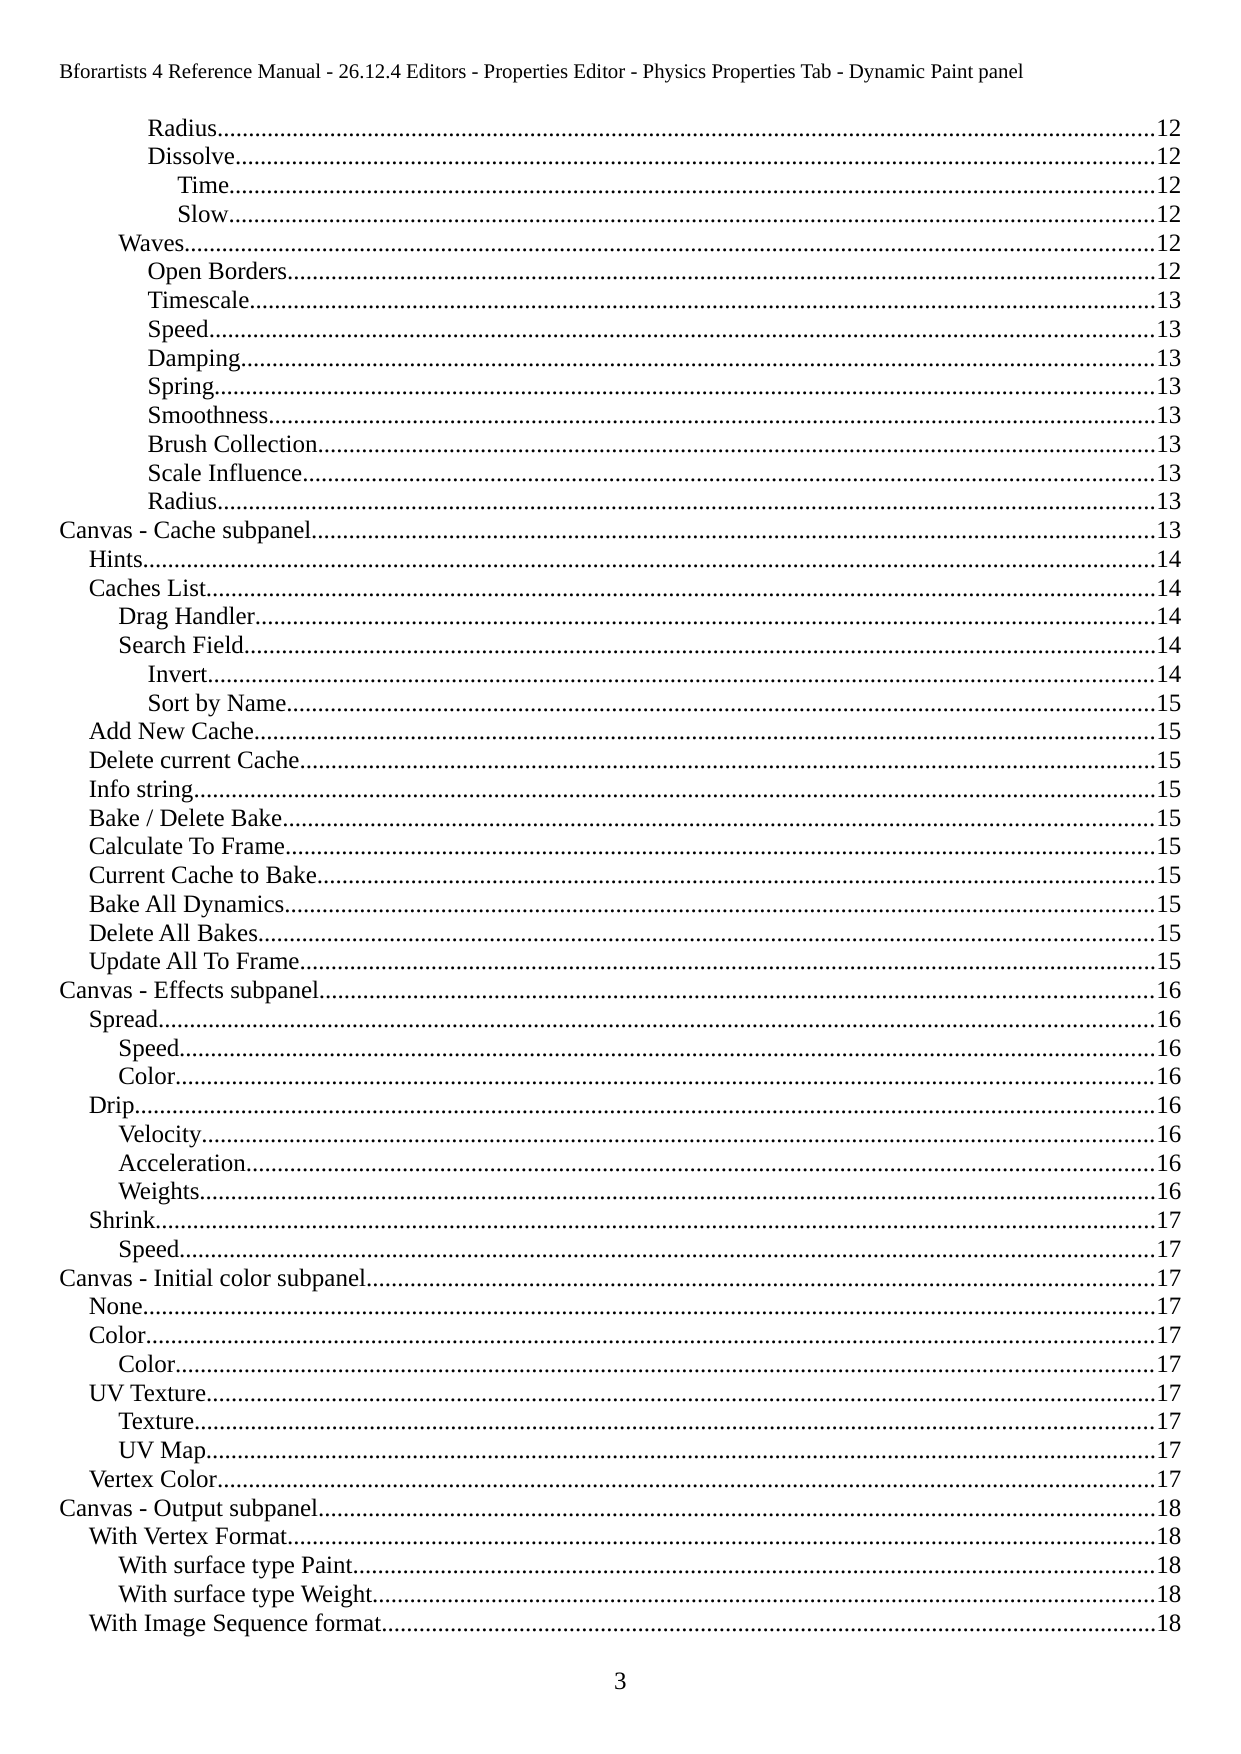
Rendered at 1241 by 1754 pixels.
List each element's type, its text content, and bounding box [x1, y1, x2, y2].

text Current Cache to Bake 15 [88, 860, 1181, 889]
text Radius 12 [147, 113, 1181, 141]
text Weights 16 [118, 1176, 1181, 1205]
text Add New Cache 15 [88, 716, 1181, 745]
text Shrink 17 [88, 1205, 1181, 1234]
text Color 17 [88, 1320, 1181, 1349]
text Caches List 14 [88, 573, 1181, 601]
text Open Borders 12 [147, 256, 1181, 285]
text Brush Collection 13 [147, 429, 1181, 458]
text None 17 [88, 1291, 1181, 1320]
text Vertex Color 17 [88, 1464, 1181, 1493]
text With Image Sequence format 18 [88, 1608, 1181, 1636]
text Smoothness 13 [147, 400, 1181, 429]
text Speed 13 [147, 314, 1181, 343]
text Canvas - Output subpanel 18 [59, 1493, 1181, 1521]
text Delete All Bakes 15 [88, 918, 1181, 946]
text Spring 13 [147, 371, 1181, 400]
text Velocity 16 [118, 1119, 1181, 1148]
text Delete current Cache 15 [88, 745, 1181, 774]
text With surface type Weight 18 [118, 1579, 1181, 1608]
text Canvas - Cache subpanel 13 [59, 515, 1181, 544]
text Slow 12 [177, 199, 1181, 228]
text Timescale 13 [147, 285, 1181, 314]
text Update All To Frame 15 [88, 946, 1181, 975]
text Scale Influence 13 [147, 458, 1181, 486]
text Hints 14 [88, 544, 1181, 573]
text UV Texture 17 [88, 1378, 1181, 1406]
text Dissolve 12 [147, 141, 1181, 170]
text Info string 15 [88, 774, 1181, 803]
text Sort by Name 15 [147, 688, 1181, 716]
text Search Field 14 [118, 630, 1181, 659]
text With Vertex Format 18 [88, 1521, 1181, 1550]
text Waves 12 [118, 228, 1181, 256]
text Canvas - Effects subpanel 16 [59, 975, 1181, 1004]
text Damping 13 [147, 343, 1181, 371]
text Spread 16 [88, 1004, 1181, 1033]
text Bake All Dynamics 15 [88, 889, 1181, 918]
text Drip 16 [88, 1090, 1181, 1119]
text Canvas - Initial color subpanel 17 [59, 1263, 1181, 1291]
text Acceleration 16 [118, 1148, 1181, 1176]
text Color 16 [118, 1061, 1181, 1090]
text Time 12 [177, 170, 1181, 199]
text Color 17 [118, 1349, 1181, 1378]
text Calculate To Frame 15 [88, 831, 1181, 860]
text Radius 13 [147, 486, 1181, 515]
text Texture 17 [118, 1406, 1181, 1435]
text Speed 17 [118, 1234, 1181, 1263]
text Bake / Delete Bake 15 [88, 803, 1181, 831]
text Invert 14 [147, 659, 1181, 688]
text Drag Handler 14 [118, 601, 1181, 630]
text Speed 16 [118, 1033, 1181, 1061]
text With surface type Paint 18 [118, 1550, 1181, 1579]
text UV Map 17 [118, 1435, 1181, 1464]
